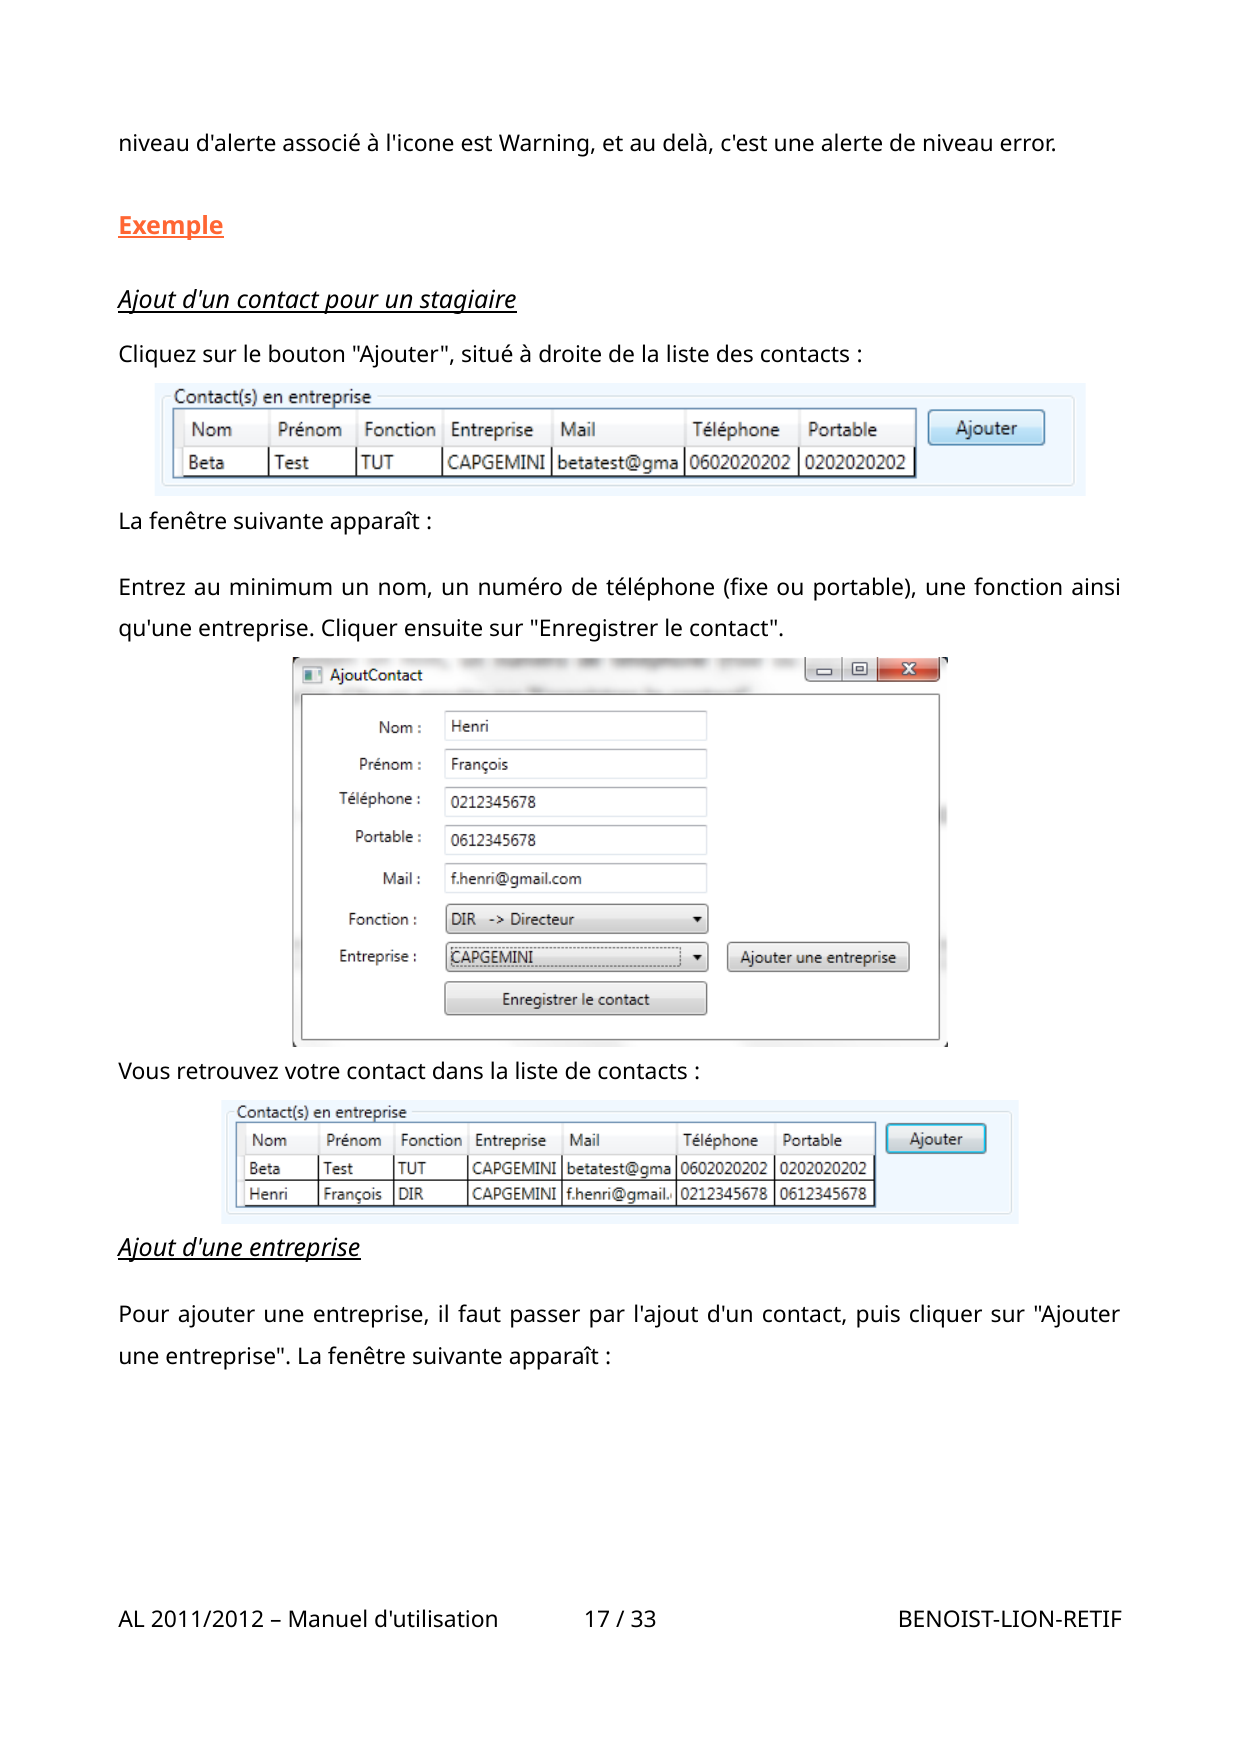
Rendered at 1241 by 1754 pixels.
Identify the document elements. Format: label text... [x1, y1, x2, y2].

text Pour ajouter une entreprise, il faut passer par l'ajout d'un contact, puis cliquer sur "Ajouter une entreprise". La fenêtre suivante apparaît : [118, 1290, 1122, 1372]
picture [154, 383, 1086, 496]
subtitle Exemple [118, 201, 1122, 242]
text La fenêtre suivante apparaît : [118, 496, 1122, 537]
subtitle Ajout d'un contact pour un stagiaire [118, 276, 1122, 317]
text Entrez au minimum un nom, un numéro de téléphone (fixe ou portable), une fonction ainsi qu'une entreprise. Cliquer ensuite sur "Enregistrer le contact". [118, 562, 1122, 645]
text niveau d'alerte associé à l'icone est Warning, et au delà, c'est une alerte de niveau error. [118, 118, 1122, 159]
text Vous retrouvez votre contact dans la liste de contacts : [118, 1047, 1122, 1087]
picture [221, 1100, 1019, 1224]
text Cliquez sur le bouton "Ajouter", situé à droite de la liste des contacts : [118, 330, 1122, 371]
subtitle Ajout d'une entreprise [118, 1224, 1122, 1265]
picture [292, 657, 948, 1047]
